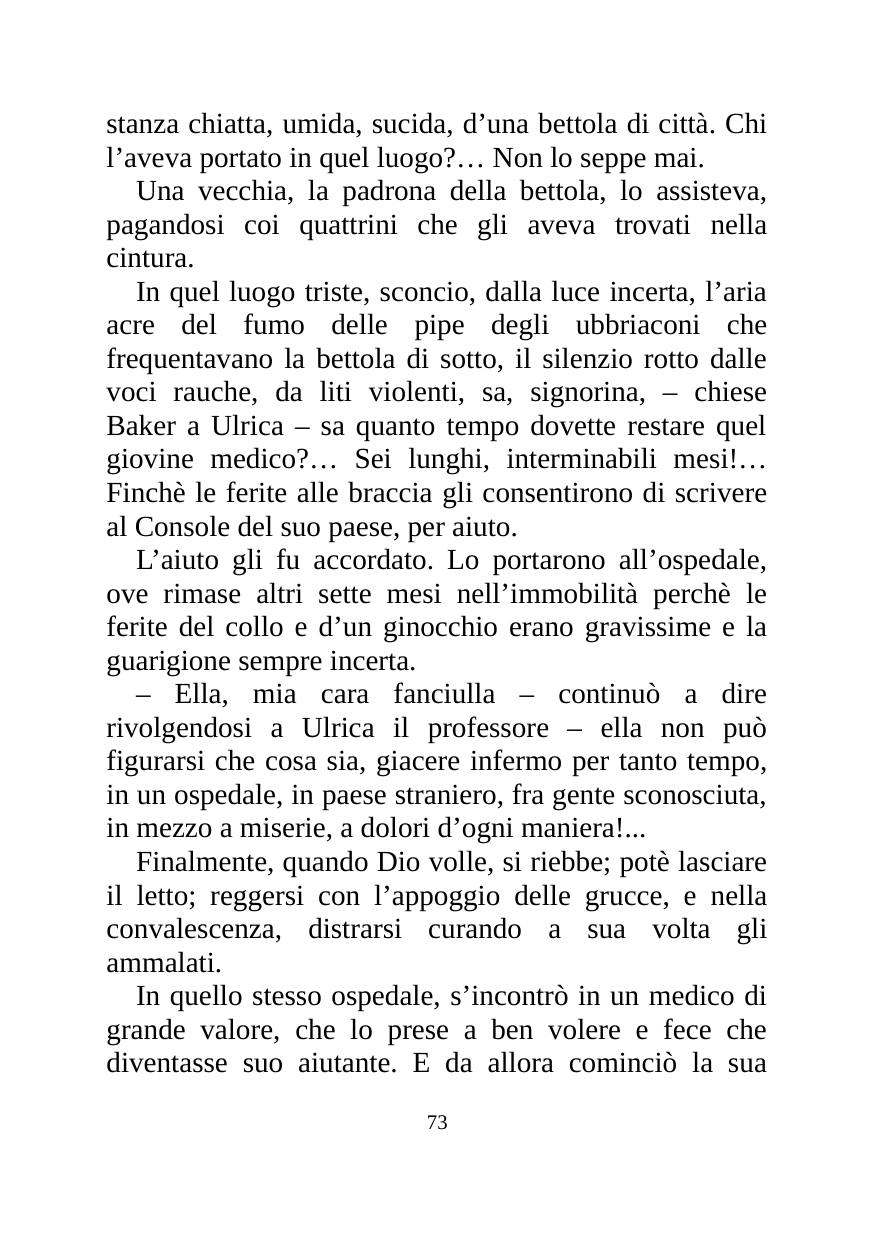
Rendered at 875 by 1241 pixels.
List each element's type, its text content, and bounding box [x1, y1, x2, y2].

text stanza chiatta, umida, sucida, d’una bettola di città. Chi l’aveva portato in quel luogo?… Non lo seppe mai. [106, 106, 768, 173]
text In quel luogo triste, sconcio, dalla luce incerta, l’aria acre del fumo delle pipe degli ubbriaconi che frequentavano la bettola di sotto, il silenzio rotto dalle voci rauche, da liti violenti, sa, signorina, – chiese Baker a Ulrica – sa quanto tempo dovette restare quel giovine medico?… Sei lunghi, interminabili mesi!… Finchè le ferite alle braccia gli consentirono di scrivere al Console del suo paese, per aiuto. [106, 274, 768, 542]
text In quello stesso ospedale, s’incontrò in un medico di grande valore, che lo prese a ben volere e fece che diventasse suo aiutante. E da allora cominciò la sua [106, 978, 768, 1079]
text L’aiuto gli fu accordato. Lo portarono all’ospedale, ove rimase altri sette mesi nell’immobilità perchè le ferite del collo e d’un ginocchio erano gravissime e la guarigione sempre incerta. [106, 542, 768, 676]
text – Ella, mia cara fanciulla – continuò a dire rivolgendosi a Ulrica il professore – ella non può figurarsi che cosa sia, giacere infermo per tanto tempo, in un ospedale, in paese straniero, fra gente sconosciuta, in mezzo a miserie, a dolori d’ogni maniera!... [106, 676, 768, 844]
text Finalmente, quando Dio volle, si riebbe; potè lasciare il letto; reggersi con l’appoggio delle grucce, e nella convalescenza, distrarsi curando a sua volta gli ammalati. [106, 844, 768, 978]
text Una vecchia, la padrona della bettola, lo assisteva, pagandosi coi quattrini che gli aveva trovati nella cintura. [106, 173, 768, 274]
